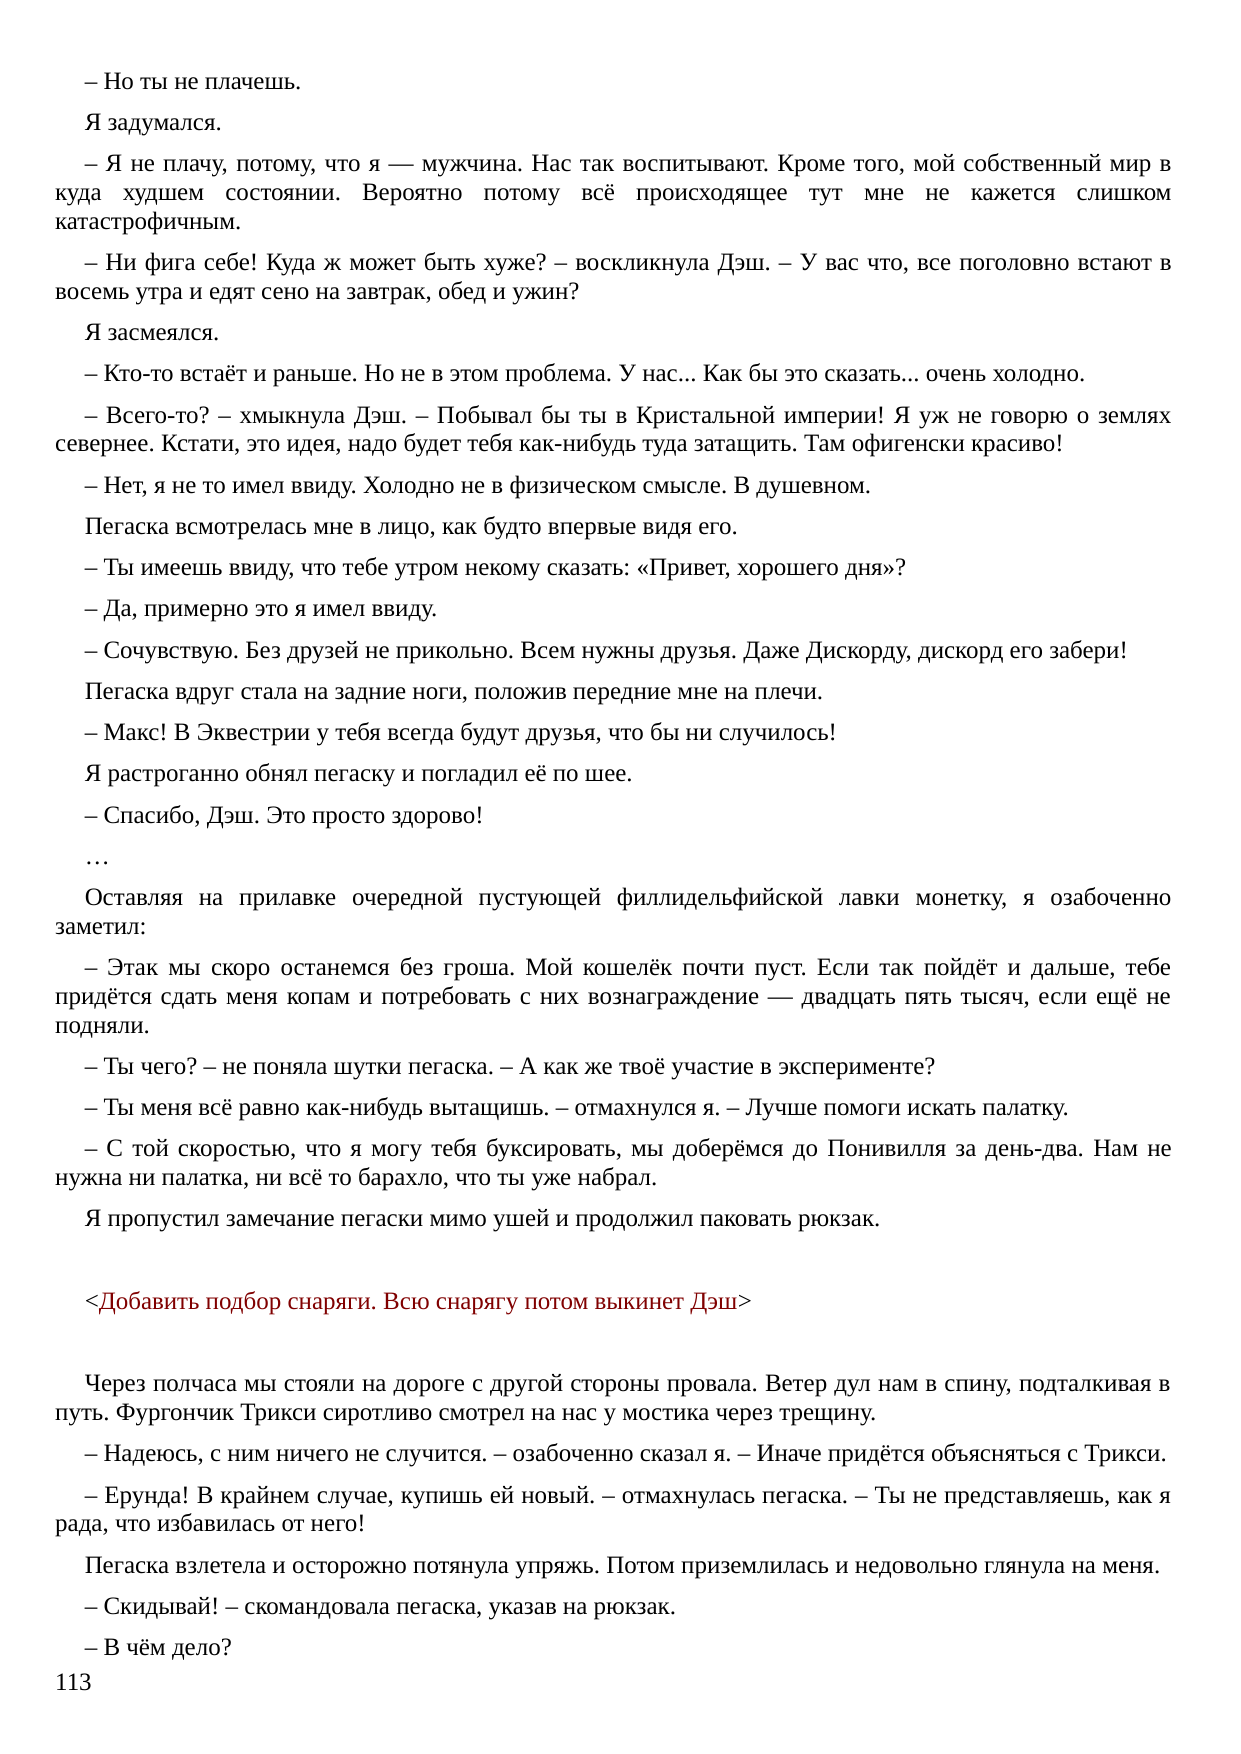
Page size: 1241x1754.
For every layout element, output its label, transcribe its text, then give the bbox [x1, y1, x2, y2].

text Пегаска взлетела и осторожно потянула упряжь. Потом приземлилась и недовольно глянула на меня. [55, 1550, 1173, 1578]
text – Ты имеешь ввиду, что тебе утром некому сказать: «Привет, хорошего дня»? [55, 552, 1173, 581]
text Я растроганно обнял пегаску и погладил её по шее. [55, 758, 1173, 787]
text Я задумался. [55, 107, 1173, 136]
text Я засмеялся. [55, 317, 1173, 346]
text Оставляя на прилавке очередной пустующей филлидельфийской лавки монетку, я озабоченно заметил: [55, 882, 1173, 940]
text Через полчаса мы стояли на дороге с другой стороны провала. Ветер дул нам в спину, подталкивая в путь. Фургончик Трикси сиротливо смотрел на нас у мостика через трещину. [55, 1368, 1173, 1426]
text – Да, примерно это я имел ввиду. [55, 593, 1173, 622]
text – Ты меня всё равно как-нибудь вытащишь. – отмахнулся я. – Лучше помоги искать палатку. [55, 1092, 1173, 1121]
text – Нет, я не то имел ввиду. Холодно не в физическом смысле. В душевном. [55, 470, 1173, 498]
text – Всего-то? – хмыкнула Дэш. – Побывал бы ты в Кристальной империи! Я уж не говорю о землях севернее. Кстати, это идея, надо будет тебя как-нибудь туда затащить. Там офигенски красиво! [55, 400, 1173, 457]
text – Скидывай! – скомандовала пегаска, указав на рюкзак. [55, 1591, 1173, 1620]
text – Кто-то встаёт и раньше. Но не в этом проблема. У нас... Как бы это сказать... очень холодно. [55, 358, 1173, 387]
text – Надеюсь, с ним ничего не случится. – озабоченно сказал я. – Иначе придётся объясняться с Трикси. [55, 1438, 1173, 1467]
text – Ни фига себе! Куда ж может быть хуже? – воскликнула Дэш. – У вас что, все поголовно встают в восемь утра и едят сено на завтрак, обед и ужин? [55, 247, 1173, 305]
text – Этак мы скоро останемся без гроша. Мой кошелёк почти пуст. Если так пойдёт и дальше, тебе придётся сдать меня копам и потребовать с них вознаграждение — двадцать пять тысяч, если ещё не подняли. [55, 952, 1173, 1038]
text – Сочувствую. Без друзей не прикольно. Всем нужны друзья. Даже Дискорду, дискорд его забери! [55, 635, 1173, 663]
text – Но ты не плачешь. [55, 66, 1173, 95]
text Я пропустил замечание пегаски мимо ушей и продолжил паковать рюкзак. [55, 1203, 1173, 1232]
text <Добавить подбор снаряги. Всю снарягу потом выкинет Дэш> [55, 1286, 1173, 1315]
text – Я не плачу, потому, что я — мужчина. Нас так воспитывают. Кроме того, мой собственный мир в куда худшем состоянии. Вероятно потому всё происходящее тут мне не кажется слишком катастрофичным. [55, 148, 1173, 235]
text – В чём дело? [55, 1632, 1173, 1661]
text – Ерунда! В крайнем случае, купишь ей новый. – отмахнулась пегаска. – Ты не представляешь, как я рада, что избавилась от него! [55, 1480, 1173, 1537]
text Пегаска всмотрелась мне в лицо, как будто впервые видя его. [55, 511, 1173, 540]
text – Ты чего? – не поняла шутки пегаска. – А как же твоё участие в эксперименте? [55, 1051, 1173, 1080]
text – Спасибо, Дэш. Это просто здорово! [55, 800, 1173, 828]
text … [55, 841, 1173, 870]
text – Макс! В Эквестрии у тебя всегда будут друзья, что бы ни случилось! [55, 717, 1173, 746]
text – С той скоростью, что я могу тебя буксировать, мы доберёмся до Понивилля за день-два. Нам не нужна ни палатка, ни всё то барахло, что ты уже набрал. [55, 1133, 1173, 1191]
text Пегаска вдруг стала на задние ноги, положив передние мне на плечи. [55, 676, 1173, 705]
